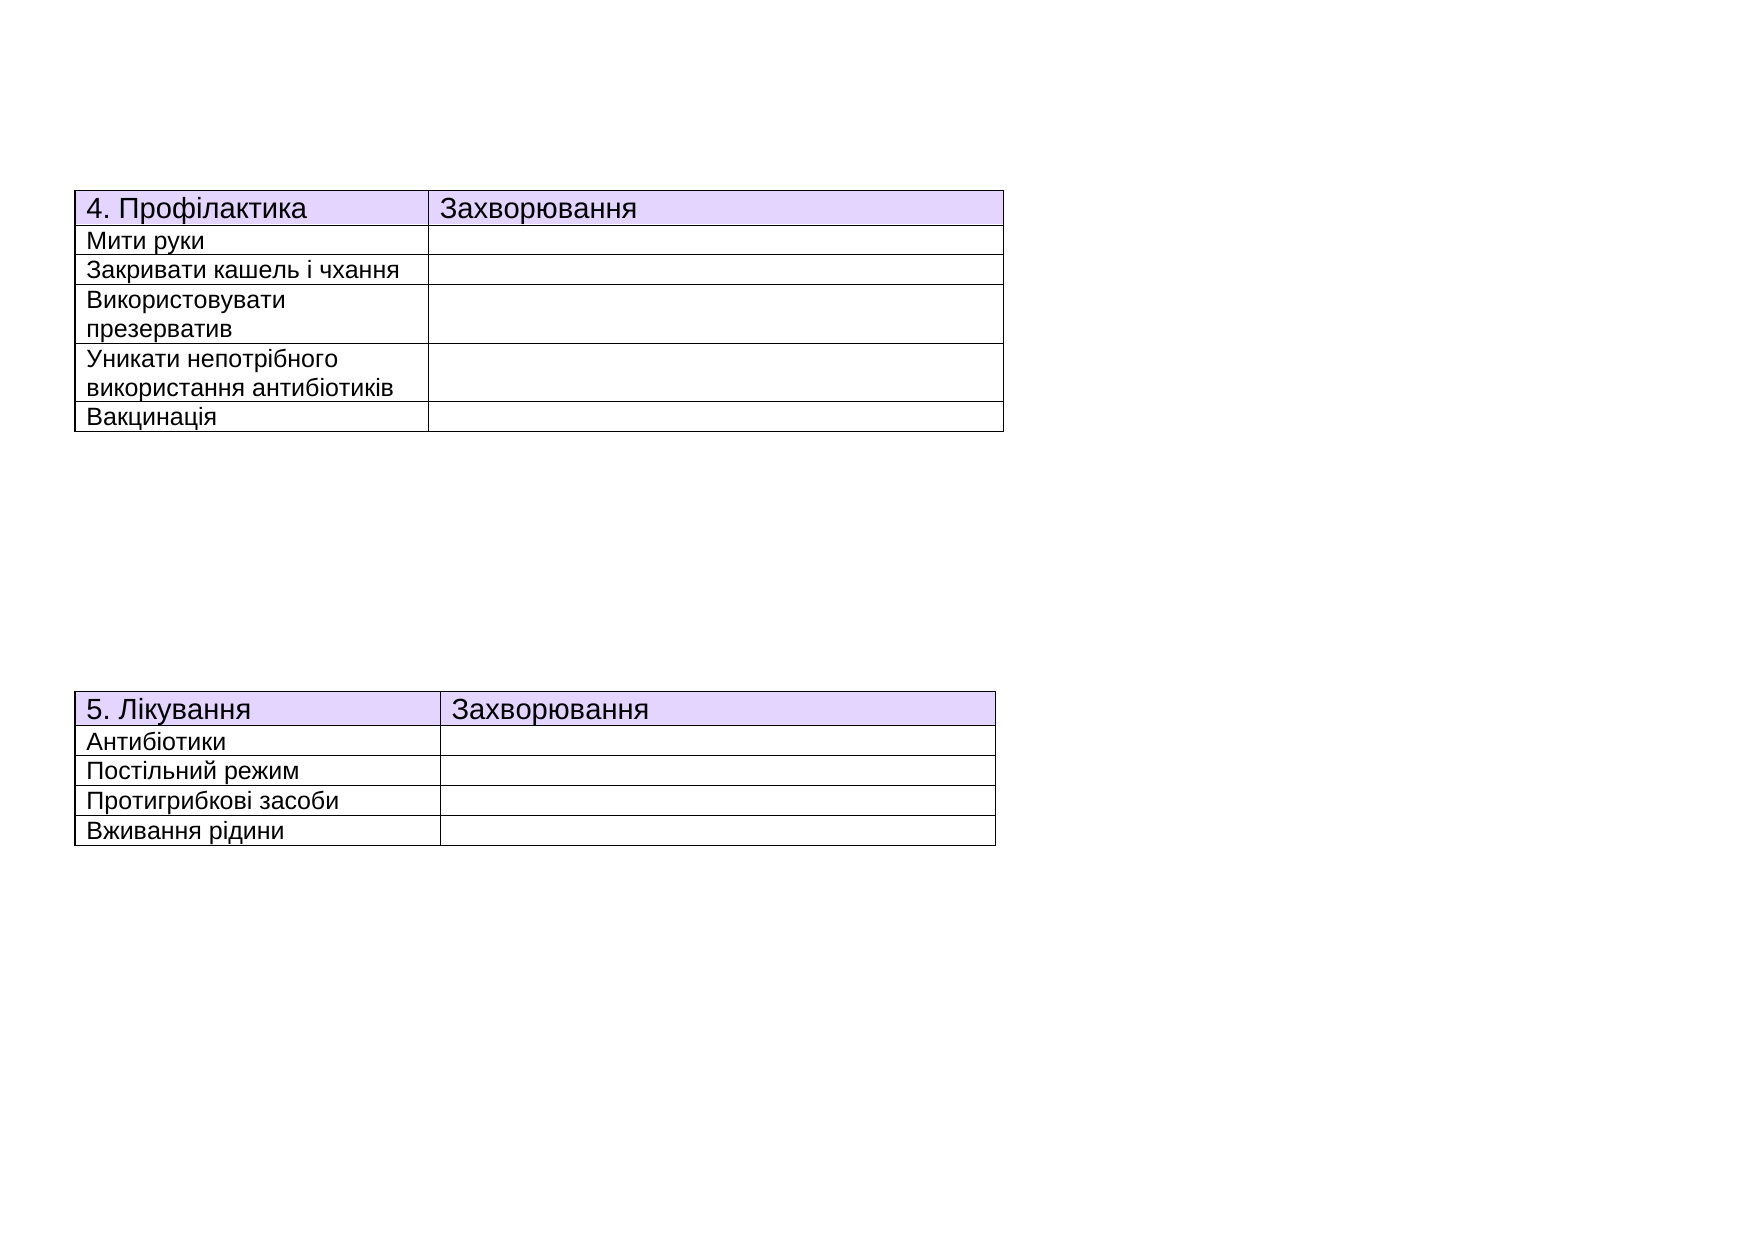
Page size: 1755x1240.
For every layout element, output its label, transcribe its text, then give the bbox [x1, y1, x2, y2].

table_cell [429, 402, 1003, 431]
table_cell Закривати кашель і чхання [76, 255, 428, 284]
table_cell Вакцинація [76, 402, 428, 431]
table_cell [441, 786, 995, 815]
table_cell Мити руки [76, 226, 428, 254]
table_cell Використовувати презерватив [76, 285, 428, 343]
table_cell [429, 344, 1003, 401]
table_cell [429, 285, 1003, 343]
table_cell Постільний режим [76, 756, 440, 785]
table_header 5. Лікування [76, 692, 440, 725]
table_cell [441, 726, 995, 755]
table_cell [441, 756, 995, 785]
table_cell Антибіотики [76, 726, 440, 755]
table_header Захворювання [441, 692, 995, 725]
table_cell Вживання рідини [76, 816, 440, 844]
table_header Захворювання [429, 191, 1003, 224]
table_cell [429, 226, 1003, 254]
table_cell [441, 816, 995, 844]
table_header 4. Профілактика [76, 191, 428, 224]
table_cell Протигрибкові засоби [76, 786, 440, 815]
table_cell Уникати непотрібного використання антибіотиків [76, 344, 428, 401]
table_cell [429, 255, 1003, 284]
